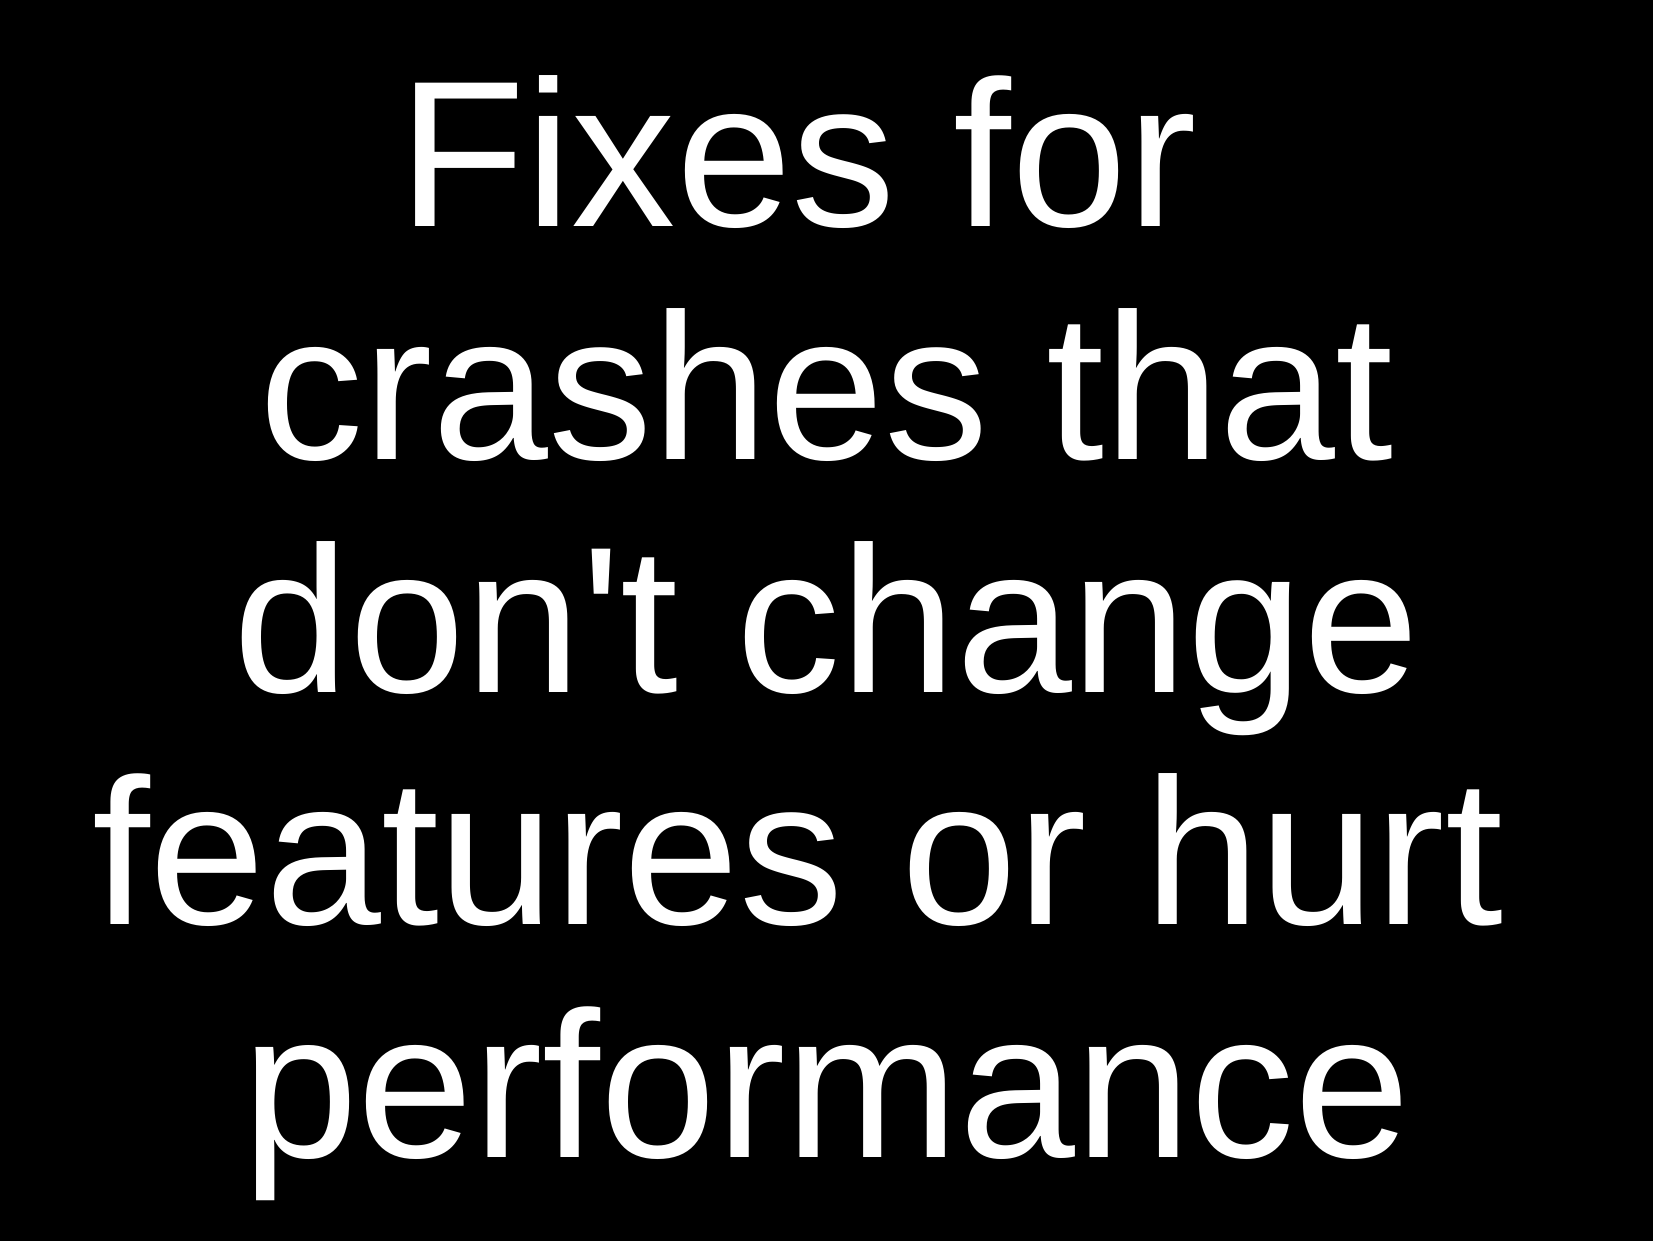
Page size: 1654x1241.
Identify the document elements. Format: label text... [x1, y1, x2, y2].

title Fixes for crashes that don't change features or hurt performance [82, 38, 1571, 1203]
